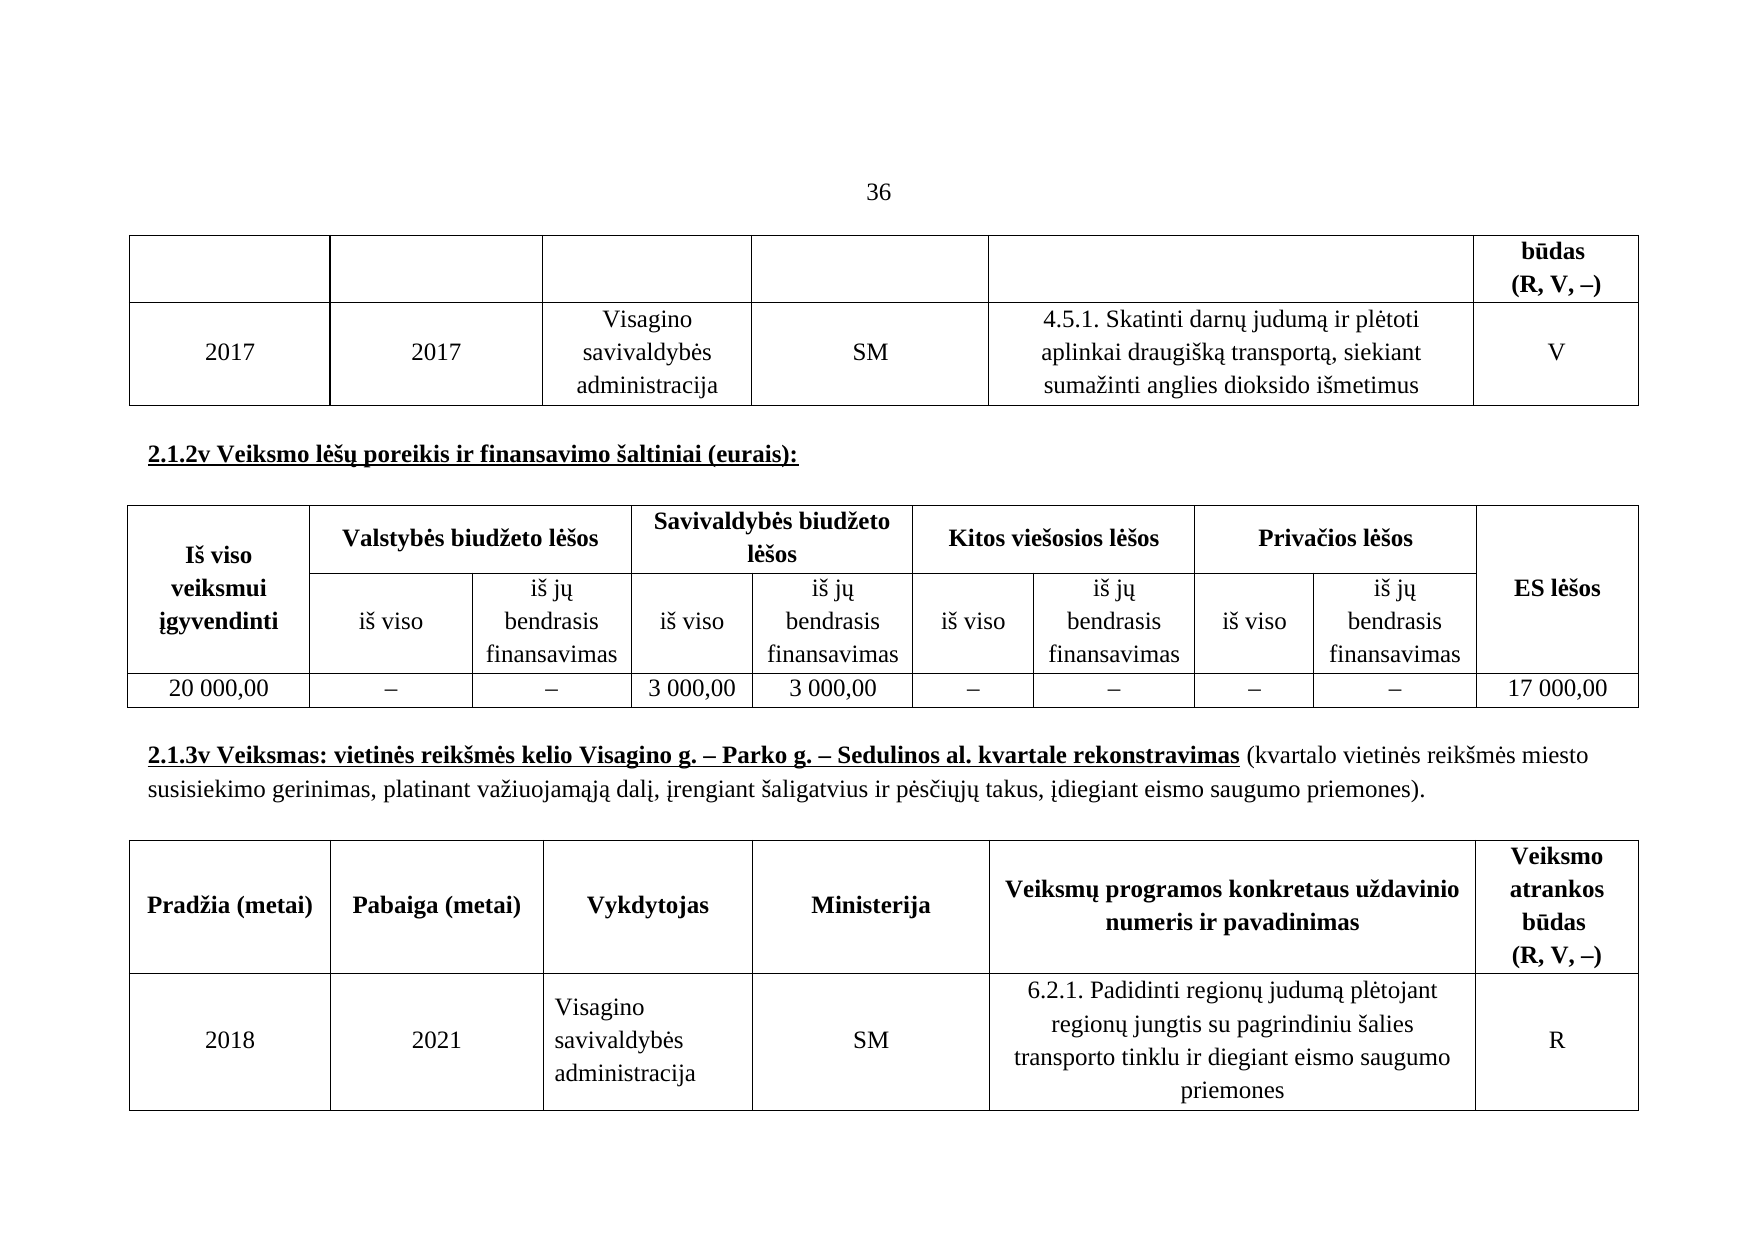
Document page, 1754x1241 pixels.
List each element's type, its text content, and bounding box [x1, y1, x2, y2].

table_header Iš viso veiksmui įgyvendinti [128, 506, 309, 672]
table_header būdas (R, V, –) [1474, 236, 1638, 302]
table_cell Visagino savivaldybės administracija [544, 974, 752, 1109]
table_cell 4.5.1. Skatinti darnų judumą ir plėtoti aplinkai draugišką transportą, siekiant sumažinti anglies dioksido išmetimus [989, 303, 1473, 405]
table_header ES lėšos [1477, 506, 1638, 672]
table_cell SM [753, 974, 989, 1109]
table_header Pabaiga (metai) [331, 841, 543, 973]
table_cell R [1476, 974, 1638, 1109]
table_cell – [1195, 674, 1313, 707]
table_cell V [1474, 303, 1638, 405]
table_cell – [310, 674, 472, 707]
table_cell iš viso [913, 574, 1033, 672]
table_cell iš jų bendrasis finansavimas [1314, 574, 1476, 672]
table_cell 3 000,00 [632, 674, 752, 707]
table_cell 2017 [130, 303, 329, 405]
table_cell 2018 [130, 974, 330, 1109]
table_cell iš jų bendrasis finansavimas [753, 574, 912, 672]
table_cell iš jų bendrasis finansavimas [1034, 574, 1194, 672]
table_cell iš viso [1195, 574, 1313, 672]
table_cell – [1034, 674, 1194, 707]
table_header [331, 236, 542, 302]
table_cell iš jų bendrasis finansavimas [473, 574, 631, 672]
table_header Pradžia (metai) [130, 841, 330, 973]
table_cell 20 000,00 [128, 674, 309, 707]
table_cell 6.2.1. Padidinti regionų judumą plėtojant regionų jungtis su pagrindiniu šalies transporto tinklu ir diegiant eismo saugumo priemones [990, 974, 1475, 1109]
table_header Kitos viešosios lėšos [913, 506, 1194, 572]
table_cell SM [752, 303, 988, 405]
table_cell 17 000,00 [1477, 674, 1638, 707]
table_header Valstybės biudžeto lėšos [310, 506, 631, 572]
table_header Savivaldybės biudžeto lėšos [632, 506, 912, 572]
table_header Veiksmo atrankos būdas (R, V, –) [1476, 841, 1638, 973]
table_cell iš viso [632, 574, 752, 672]
table_cell – [473, 674, 631, 707]
table_header Privačios lėšos [1195, 506, 1476, 572]
table_header [752, 236, 988, 302]
table_cell – [1314, 674, 1476, 707]
table_header Ministerija [753, 841, 989, 973]
table_header Vykdytojas [544, 841, 752, 973]
text 2.1.3v Veiksmas: vietinės reikšmės kelio Visagino g. – Parko g. – Sedulinos al. kvartale rekonstravimas (kvartalo vietinės reikšmės miesto susisiekimo gerinimas, platinant važiuojamąją dalį, įrengiant šaligatvius ir pėsčiųjų takus, įdiegiant eismo saugumo priemones). [148, 741, 1639, 802]
table_header [130, 236, 329, 302]
text 2.1.2v Veiksmo lėšų poreikis ir finansavimo šaltiniai (eurais): [118, 439, 1639, 468]
table_header [543, 236, 751, 302]
table_cell 3 000,00 [753, 674, 912, 707]
table_cell 2017 [331, 303, 542, 405]
table_header Veiksmų programos konkretaus uždavinio numeris ir pavadinimas [990, 841, 1475, 973]
table_header [989, 236, 1473, 302]
table_cell – [913, 674, 1033, 707]
table_cell Visagino savivaldybės administracija [543, 303, 751, 405]
table_cell 2021 [331, 974, 543, 1109]
table_cell iš viso [310, 574, 472, 672]
